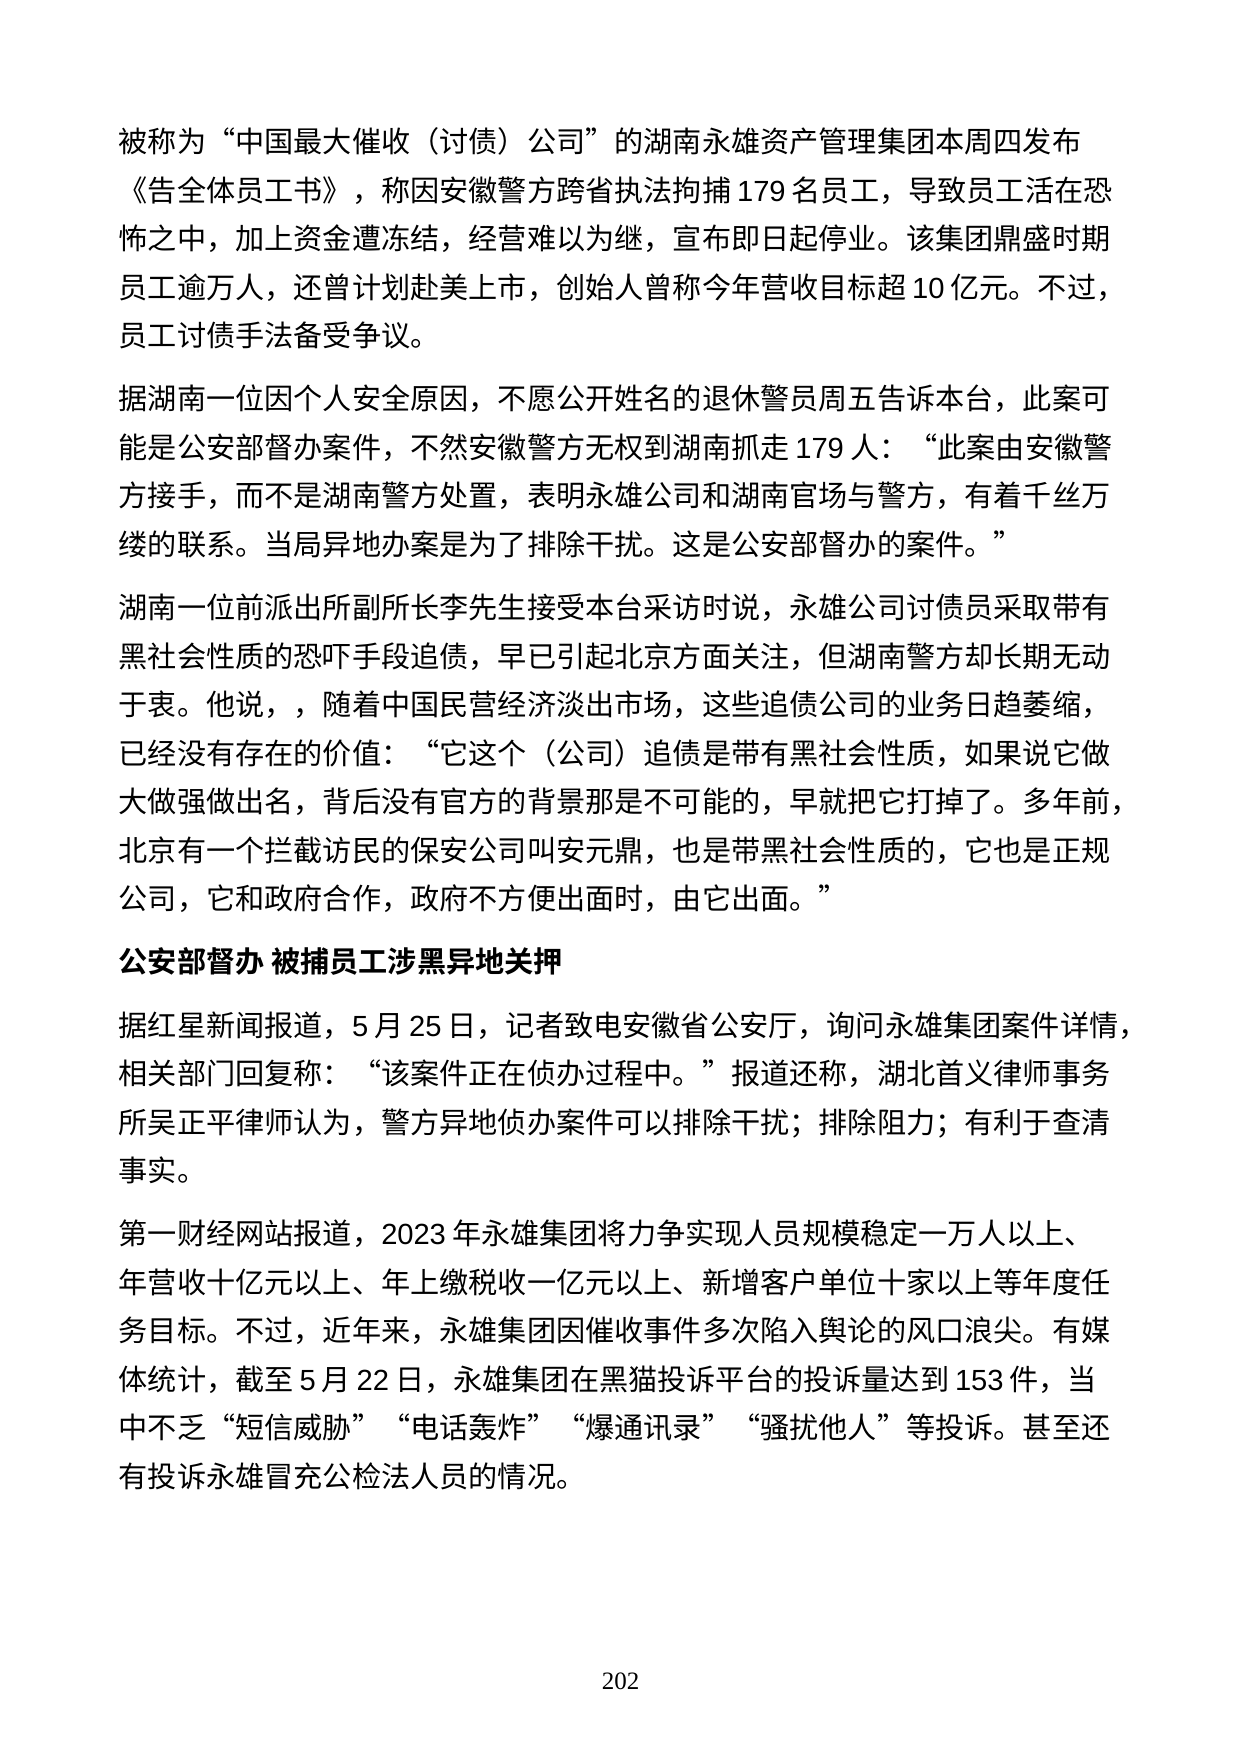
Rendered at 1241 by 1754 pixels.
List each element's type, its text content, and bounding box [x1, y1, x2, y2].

text 被称为“中国最大催收（讨债）公司”的湖南永雄资产管理集团本周四发布《告全体员工书》，称因安徽警方跨省执法拘捕179名员工，导致员工活在恐怖之中，加上资金遭冻结，经营难以为继，宣布即日起停业。该集团鼎盛时期员工逾万人，还曾计划赴美上市，创始人曾称今年营收目标超10亿元。不过，员工讨债手法备受争议。 [118, 118, 1122, 355]
text 第一财经网站报道，2023年永雄集团将力争实现人员规模稳定一万人以上、年营收十亿元以上、年上缴税收一亿元以上、新增客户单位十家以上等年度任务目标。不过，近年来，永雄集团因催收事件多次陷入舆论的风口浪尖。有媒体统计，截至5月22日，永雄集团在黑猫投诉平台的投诉量达到153件，当中不乏“短信威胁”“电话轰炸”“爆通讯录”“骚扰他人”等投诉。甚至还有投诉永雄冒充公检法人员的情况。 [118, 1211, 1122, 1496]
text 湖南一位前派出所副所长李先生接受本台采访时说，永雄公司讨债员采取带有黑社会性质的恐吓手段追债，早已引起北京方面关注，但湖南警方却长期无动于衷。他说，，随着中国民营经济淡出市场，这些追债公司的业务日趋萎缩，已经没有存在的价值：“它这个（公司）追债是带有黑社会性质，如果说它做大做强做出名，背后没有官方的背景那是不可能的，早就把它打掉了。多年前，北京有一个拦截访民的保安公司叫安元鼎，也是带黑社会性质的，它也是正规公司，它和政府合作，政府不方便出面时，由它出面。” [118, 584, 1122, 918]
text 据湖南一位因个人安全原因，不愿公开姓名的退休警员周五告诉本台，此案可能是公安部督办案件，不然安徽警方无权到湖南抓走179人：“此案由安徽警方接手，而不是湖南警方处置，表明永雄公司和湖南官场与警方，有着千丝万缕的联系。当局异地办案是为了排除干扰。这是公安部督办的案件。” [118, 376, 1122, 564]
text 公安部督办 被捕员工涉黑异地关押 [118, 939, 1122, 981]
text 据红星新闻报道，5月25日，记者致电安徽省公安厅，询问永雄集团案件详情，相关部门回复称：“该案件正在侦办过程中。”报道还称，湖北首义律师事务所吴正平律师认为，警方异地侦办案件可以排除干扰；排除阻力；有利于查清事实。 [118, 1002, 1122, 1190]
